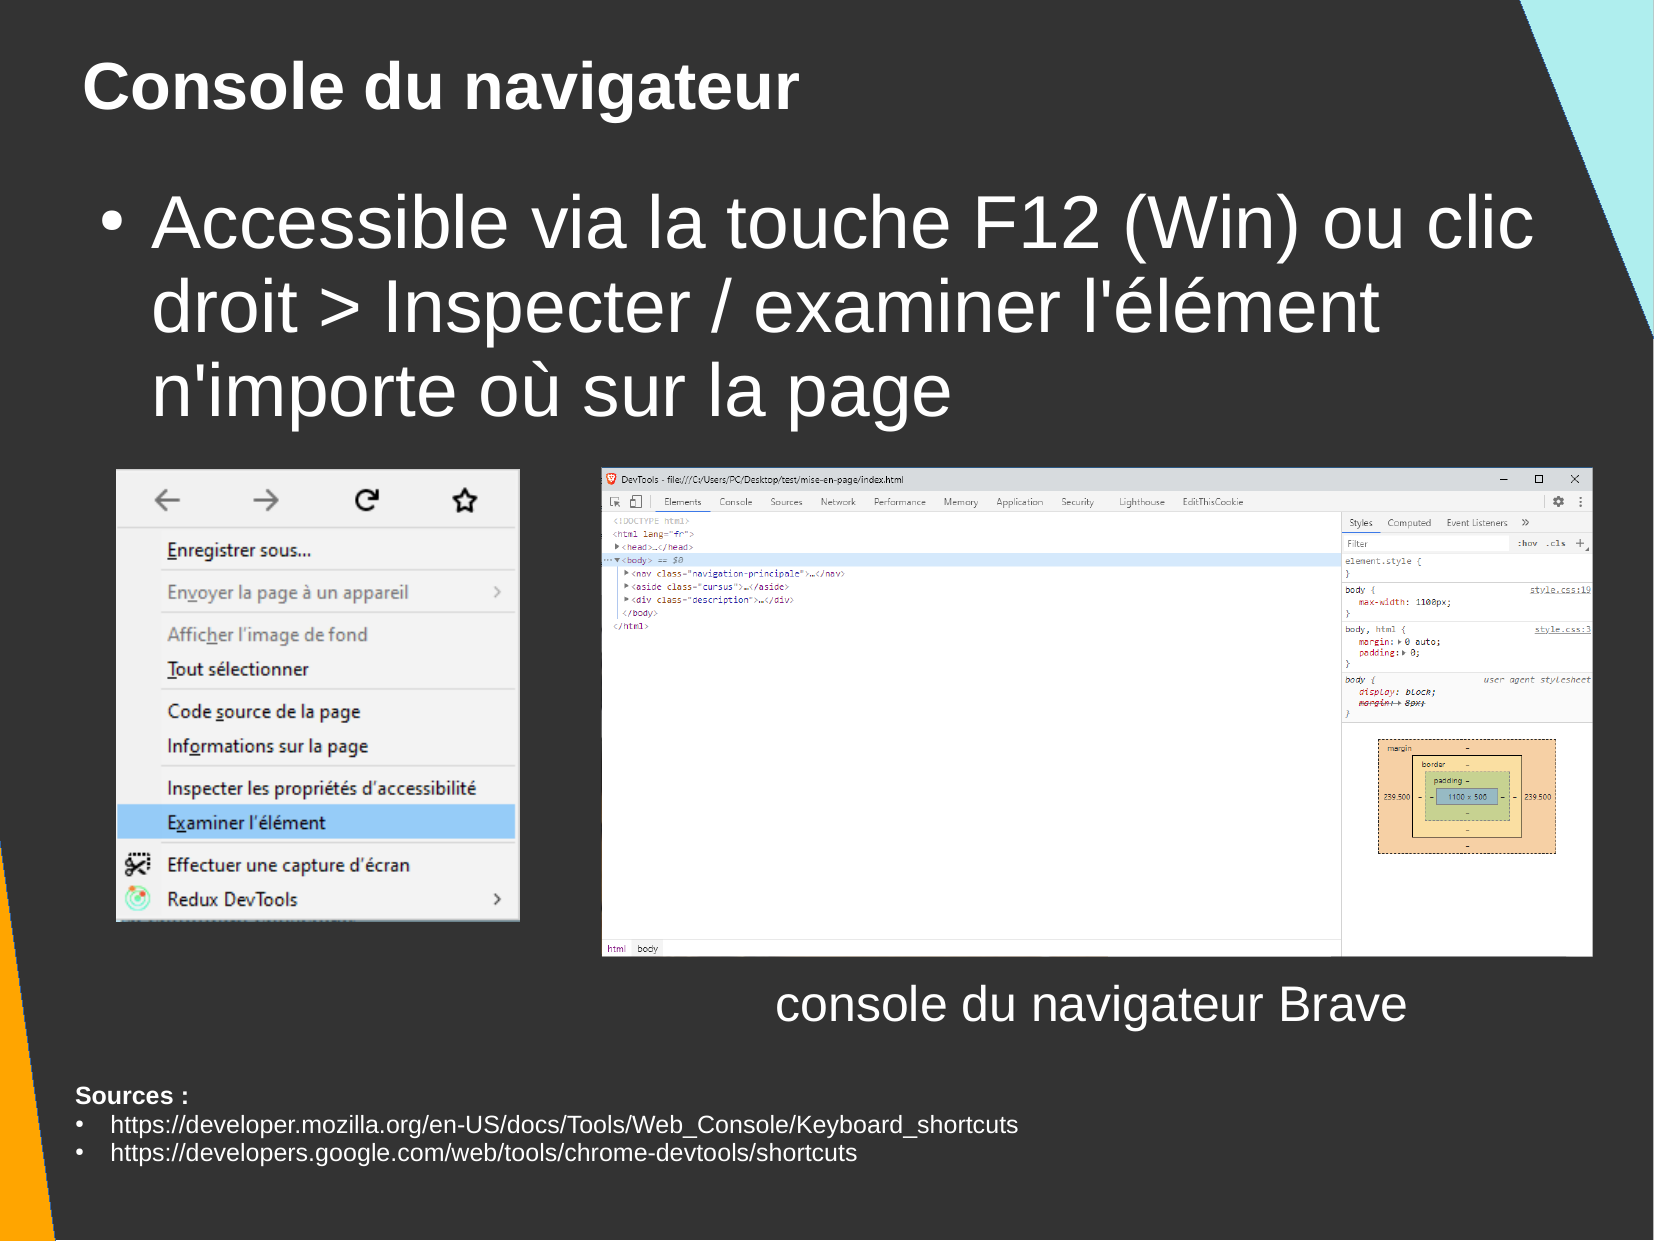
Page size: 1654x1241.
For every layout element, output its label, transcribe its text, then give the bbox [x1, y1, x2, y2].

text_box Sources : https://developer.mozilla.org/en-US/docs/Tools/Web_Console/Keyboard_shortcuts https://developers.google.com/web/tools/chrome-devtools/shortcuts [60, 1074, 1546, 1241]
title Console du navigateur [82, 49, 1571, 152]
picture [601, 467, 1593, 957]
list Accessible via la touche F12 (Win) ou clic droit > Inspecter / examiner l'élément n'importe où sur la page [80, 180, 1605, 449]
text_box [0, 840, 56, 1241]
picture [116, 469, 520, 922]
text_box console du navigateur Brave [602, 968, 1583, 1040]
text_box [1519, 0, 1654, 339]
